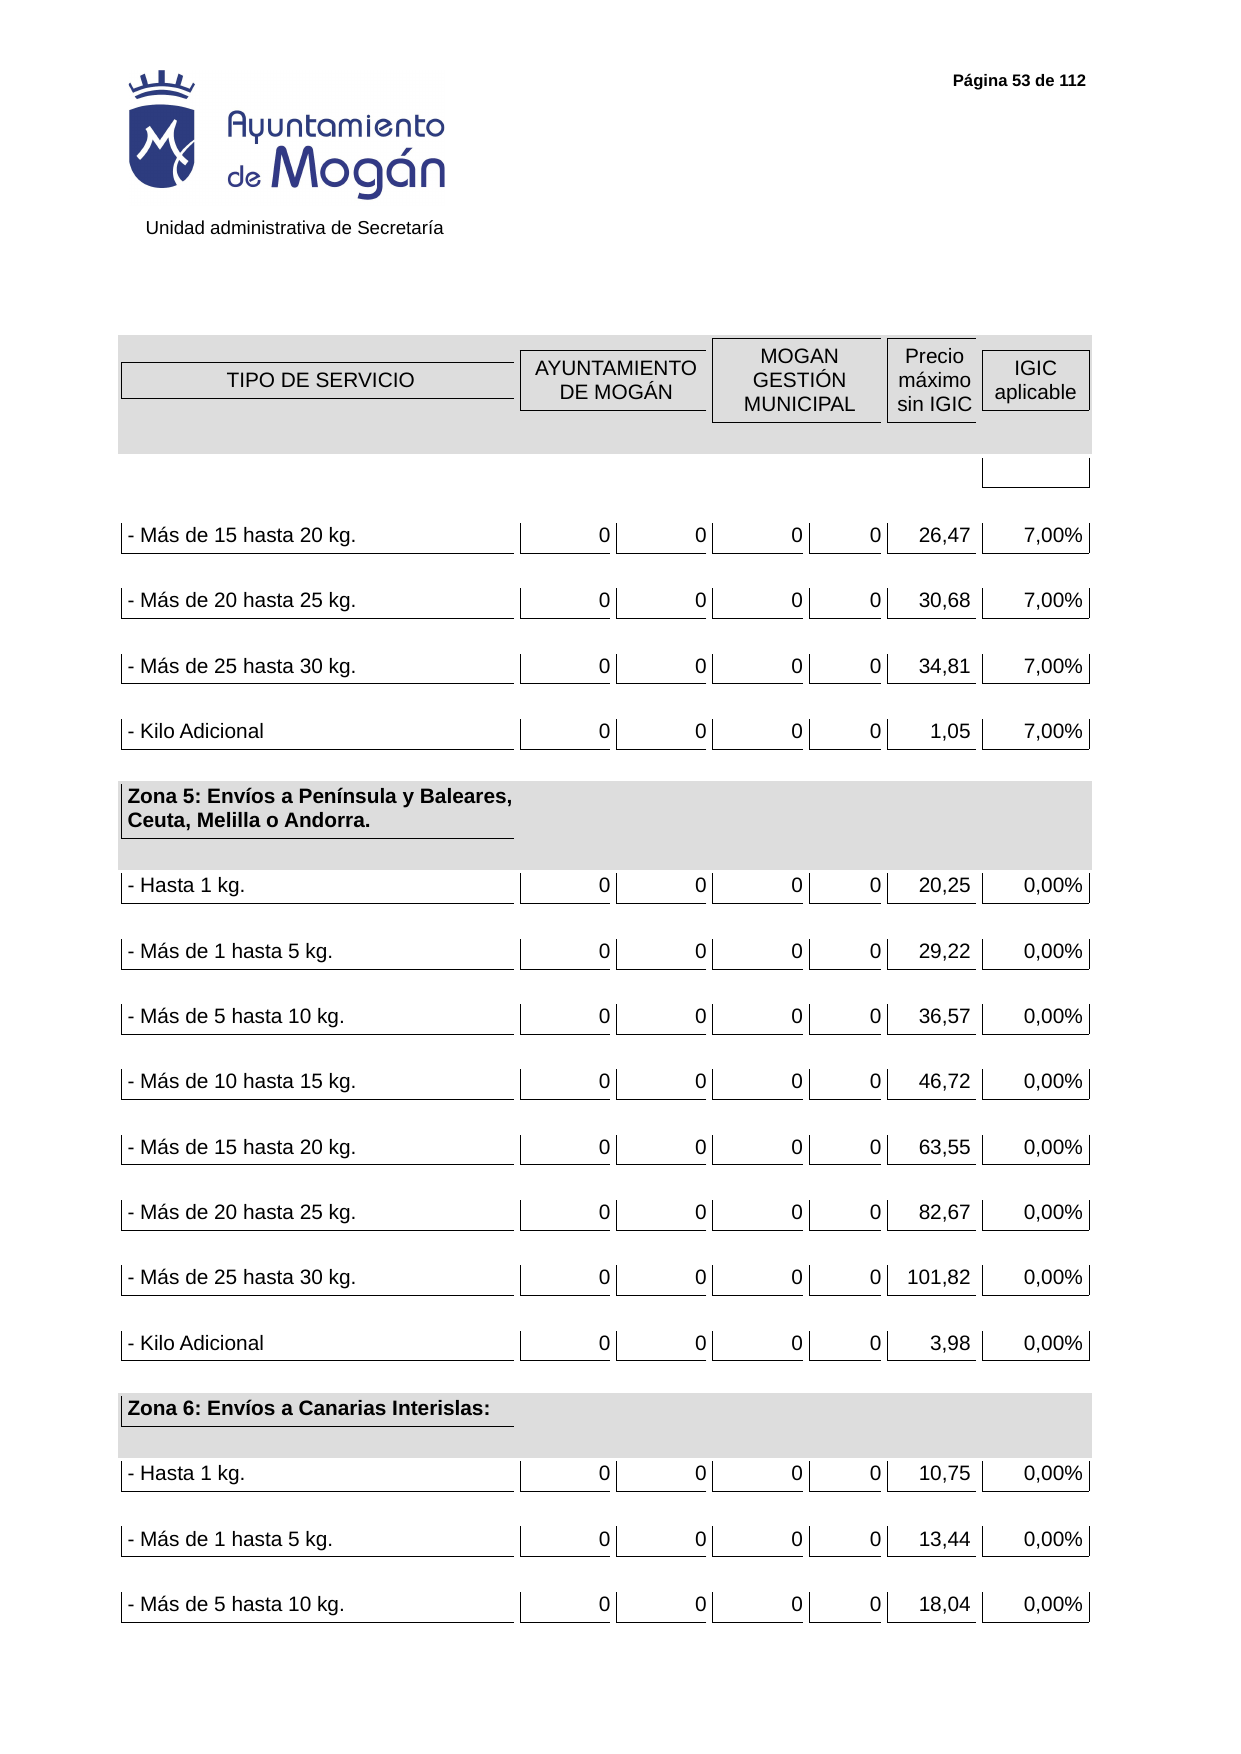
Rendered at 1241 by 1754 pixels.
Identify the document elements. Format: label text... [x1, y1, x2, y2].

table_cell 0 [613, 1066, 709, 1132]
table_cell [709, 1393, 806, 1458]
table_cell 0 [613, 1001, 709, 1066]
table_cell [979, 781, 1092, 870]
table_cell 18,04 [884, 1589, 979, 1654]
table_cell [884, 455, 979, 520]
table_cell [118, 455, 517, 520]
table_cell 0 [613, 1328, 709, 1393]
table_cell 26,47 [884, 520, 979, 585]
table_cell 13,44 [884, 1524, 979, 1589]
table_cell 0 [517, 936, 613, 1001]
table_header IGIC aplicable [979, 335, 1092, 454]
table_cell [806, 455, 884, 520]
table_cell 0 [806, 1524, 884, 1589]
table_cell 0 [806, 1066, 884, 1132]
table_cell 0 [613, 936, 709, 1001]
table_header Precio máximo sin IGIC [884, 335, 979, 454]
table_cell 0 [709, 1262, 806, 1328]
table_cell [613, 1393, 709, 1458]
table_cell 0 [806, 585, 884, 651]
table_cell [613, 455, 709, 520]
table_cell 0,00% [979, 1589, 1092, 1654]
table_cell 0 [613, 520, 709, 585]
table_cell 0 [709, 1197, 806, 1262]
table_cell 0 [709, 1328, 806, 1393]
table_header AYUNTAMIENTO DE MOGÁN [517, 335, 709, 454]
table_cell 0 [806, 1328, 884, 1393]
table_header MOGAN GESTIÓN MUNICIPAL [709, 335, 884, 454]
table_cell - Hasta 1 kg. [118, 1458, 517, 1523]
table_cell 0 [806, 1589, 884, 1654]
table_cell [517, 1393, 613, 1458]
table_cell 0 [613, 1262, 709, 1328]
table_cell 0 [517, 1066, 613, 1132]
table_cell 0 [613, 585, 709, 651]
table_cell 63,55 [884, 1132, 979, 1197]
table_cell 0 [709, 1001, 806, 1066]
table_cell [709, 781, 806, 870]
table_cell [806, 1393, 884, 1458]
table_cell 0 [517, 716, 613, 781]
table_cell 0 [517, 1132, 613, 1197]
table_cell 0 [517, 1262, 613, 1328]
table_cell 10,75 [884, 1458, 979, 1523]
table_cell 7,00% [979, 585, 1092, 651]
table_cell 0 [613, 870, 709, 936]
table_cell - Más de 25 hasta 30 kg. [118, 651, 517, 716]
table_cell 0,00% [979, 1066, 1092, 1132]
table_cell 0 [517, 1001, 613, 1066]
table_cell 0 [613, 1589, 709, 1654]
table_cell - Más de 1 hasta 5 kg. [118, 936, 517, 1001]
table_cell 0 [709, 520, 806, 585]
table_cell 0,00% [979, 1524, 1092, 1589]
table_cell - Más de 1 hasta 5 kg. [118, 1524, 517, 1589]
table_cell - Más de 10 hasta 15 kg. [118, 1066, 517, 1132]
table_cell 0 [806, 1458, 884, 1523]
table_cell 0 [806, 1132, 884, 1197]
table_cell 34,81 [884, 651, 979, 716]
table_cell 0,00% [979, 1262, 1092, 1328]
table_cell 46,72 [884, 1066, 979, 1132]
table_cell 0 [806, 651, 884, 716]
table_cell [979, 455, 1092, 520]
table_cell 0 [517, 1328, 613, 1393]
table_cell 0 [517, 1197, 613, 1262]
table_cell 0 [709, 1589, 806, 1654]
table_cell 0 [709, 716, 806, 781]
table_cell 0 [613, 716, 709, 781]
table_cell 0 [709, 936, 806, 1001]
table_cell - Más de 15 hasta 20 kg. [118, 520, 517, 585]
table_cell [517, 781, 613, 870]
table_cell 0 [806, 1001, 884, 1066]
table_cell 0,00% [979, 936, 1092, 1001]
table_cell 1,05 [884, 716, 979, 781]
table_cell 0,00% [979, 1132, 1092, 1197]
table_cell [613, 781, 709, 870]
table_cell 0 [806, 1262, 884, 1328]
table_cell 0 [517, 651, 613, 716]
table_cell [884, 1393, 979, 1458]
table_cell 0 [517, 1458, 613, 1523]
table_cell 101,82 [884, 1262, 979, 1328]
table_header TIPO DE SERVICIO [118, 335, 517, 454]
table_cell 0 [613, 651, 709, 716]
table_cell - Más de 20 hasta 25 kg. [118, 585, 517, 651]
table_cell 0 [613, 1524, 709, 1589]
table_cell 29,22 [884, 936, 979, 1001]
table_cell [709, 455, 806, 520]
picture [128, 70, 445, 206]
table_cell 0,00% [979, 870, 1092, 936]
table_cell [979, 1393, 1092, 1458]
table_cell 7,00% [979, 520, 1092, 585]
table_cell Zona 6: Envíos a Canarias Interislas: [118, 1393, 517, 1458]
table_cell - Más de 25 hasta 30 kg. [118, 1262, 517, 1328]
table_cell 0 [806, 520, 884, 585]
table_cell 3,98 [884, 1328, 979, 1393]
table_cell - Más de 5 hasta 10 kg. [118, 1589, 517, 1654]
table_cell 0 [806, 716, 884, 781]
table_cell [517, 455, 613, 520]
table_cell [884, 781, 979, 870]
table_cell - Hasta 1 kg. [118, 870, 517, 936]
table_cell 20,25 [884, 870, 979, 936]
table_cell 0 [806, 870, 884, 936]
table_cell 0 [613, 1197, 709, 1262]
table_cell 0 [709, 870, 806, 936]
table_cell - Kilo Adicional [118, 716, 517, 781]
table_cell 0,00% [979, 1328, 1092, 1393]
table_cell 0 [517, 585, 613, 651]
table_cell - Más de 15 hasta 20 kg. [118, 1132, 517, 1197]
table_cell 0,00% [979, 1197, 1092, 1262]
table_cell - Más de 5 hasta 10 kg. [118, 1001, 517, 1066]
table_cell 0 [517, 520, 613, 585]
table_cell Zona 5: Envíos a Península y Baleares, Ceuta, Melilla o Andorra. [118, 781, 517, 870]
table_cell 0 [613, 1132, 709, 1197]
table_cell 0 [517, 1589, 613, 1654]
table_cell 0 [613, 1458, 709, 1523]
table_cell 36,57 [884, 1001, 979, 1066]
table_cell - Más de 20 hasta 25 kg. [118, 1197, 517, 1262]
table_cell 7,00% [979, 716, 1092, 781]
table_cell 0 [709, 1524, 806, 1589]
table_cell 0 [517, 1524, 613, 1589]
table_cell 0,00% [979, 1001, 1092, 1066]
table_cell 0 [709, 1132, 806, 1197]
table_cell - Kilo Adicional [118, 1328, 517, 1393]
table_cell 7,00% [979, 651, 1092, 716]
table_cell 0 [806, 1197, 884, 1262]
table_cell 0 [709, 651, 806, 716]
table_cell 0 [806, 936, 884, 1001]
table_cell 82,67 [884, 1197, 979, 1262]
table_cell 0 [517, 870, 613, 936]
table_cell 0 [709, 1458, 806, 1523]
table_cell [806, 781, 884, 870]
table_cell 0,00% [979, 1458, 1092, 1523]
table_cell 0 [709, 585, 806, 651]
table_cell 30,68 [884, 585, 979, 651]
table_cell 0 [709, 1066, 806, 1132]
